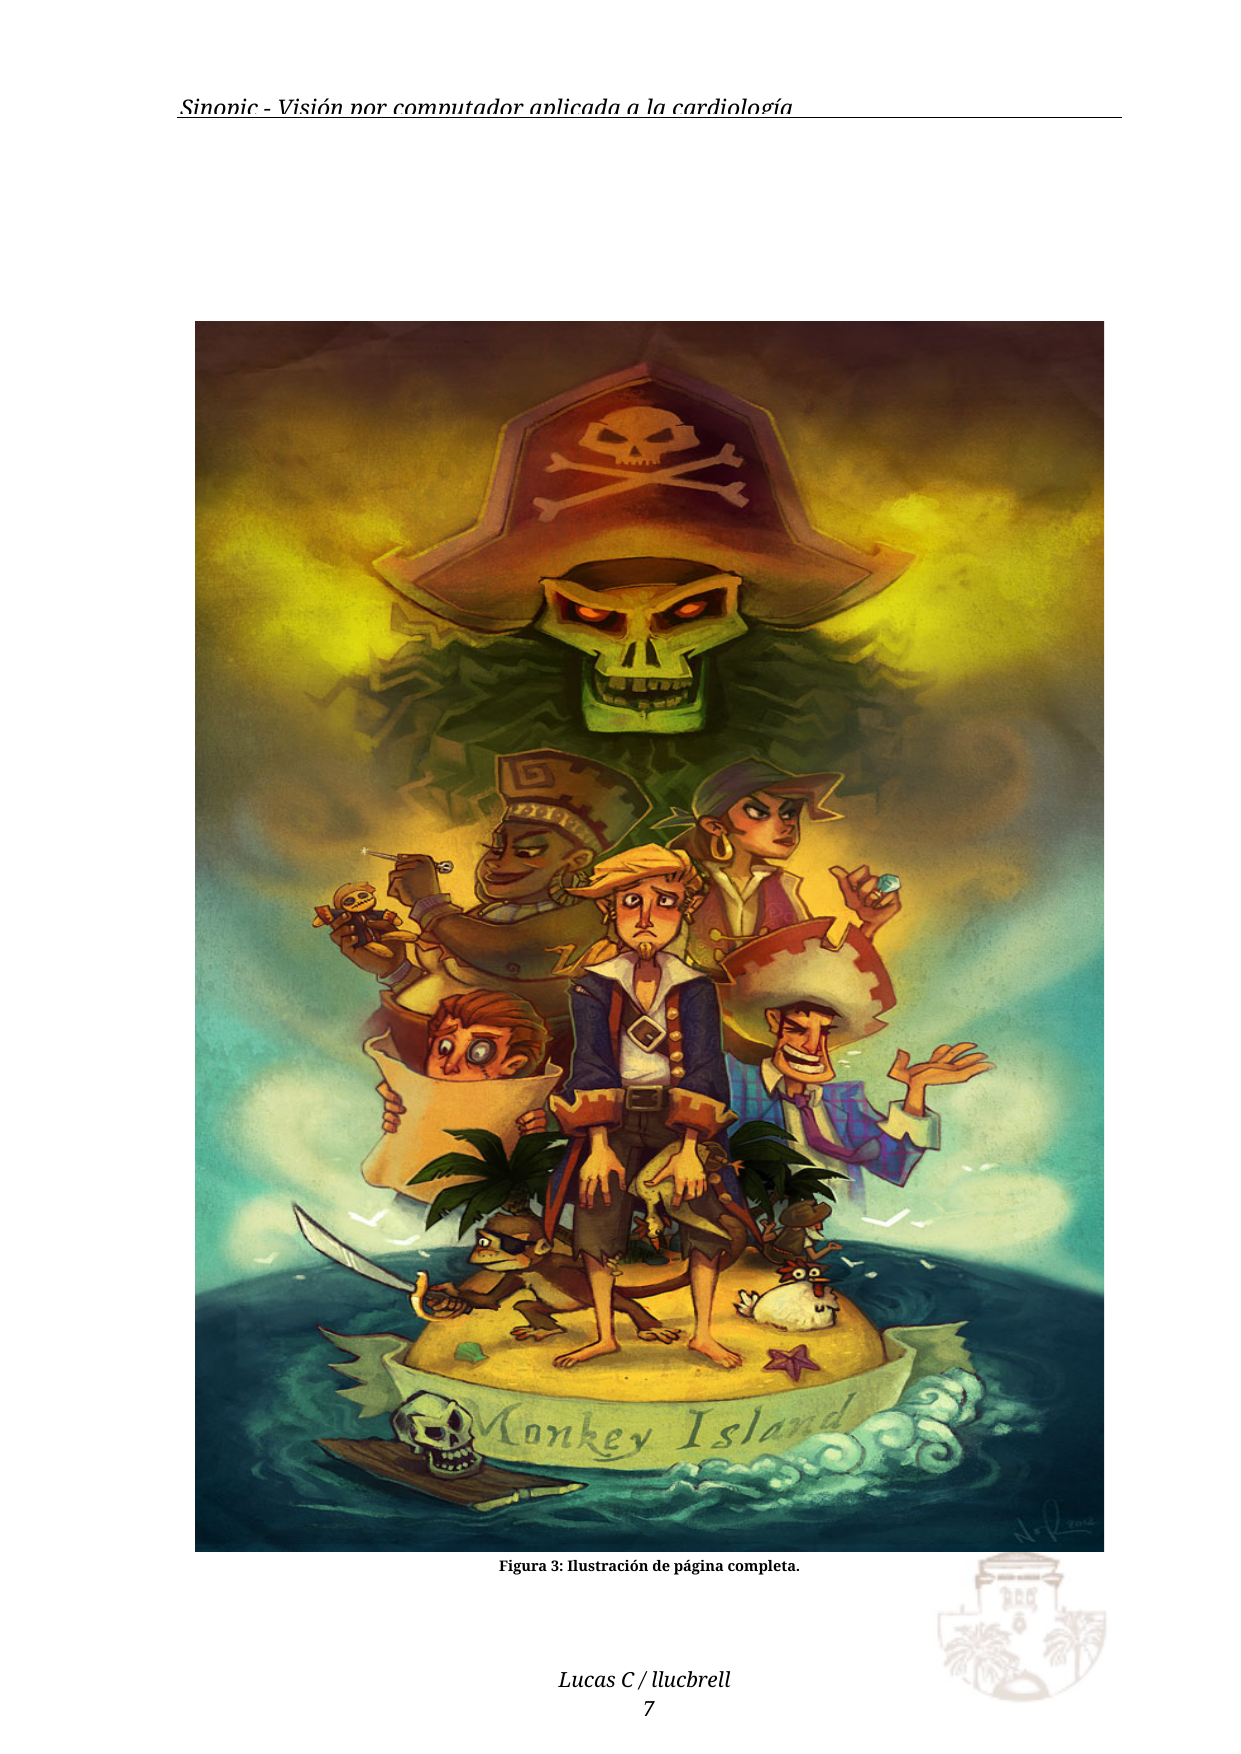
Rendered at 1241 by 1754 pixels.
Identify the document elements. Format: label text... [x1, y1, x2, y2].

picture [195, 321, 1105, 1552]
text Figura 3: Ilustración de página completa. [186, 1552, 1113, 1576]
